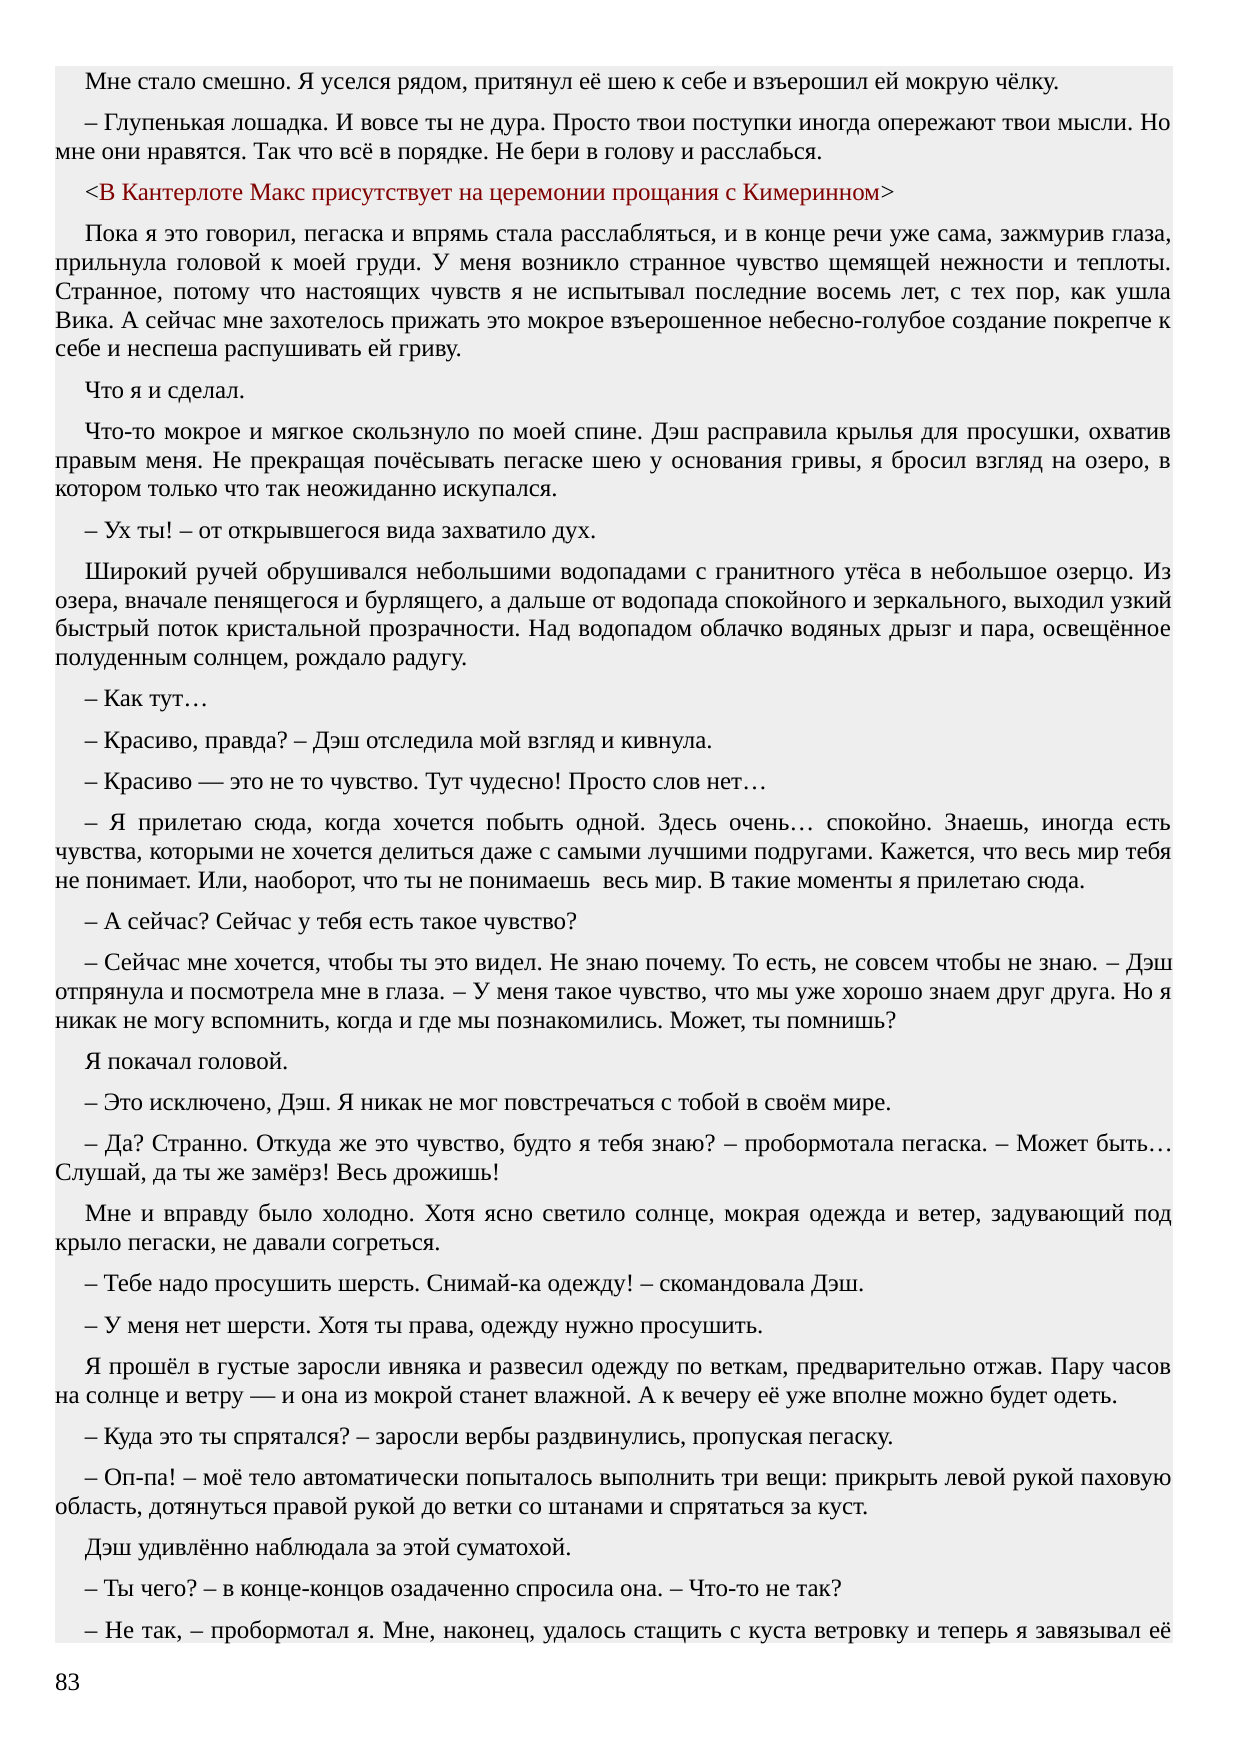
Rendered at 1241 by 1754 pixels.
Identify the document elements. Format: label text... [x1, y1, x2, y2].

text – Ух ты! – от открывшегося вида захватило дух. [55, 515, 1173, 543]
text – Это исключено, Дэш. Я никак не мог повстречаться с тобой в своём мире. [55, 1087, 1173, 1116]
text – Сейчас мне хочется, чтобы ты это видел. Не знаю почему. То есть, не совсем чтобы не знаю. – Дэш отпрянула и посмотрела мне в глаза. – У меня такое чувство, что мы уже хорошо знаем друг друга. Но я никак не могу вспомнить, когда и где мы познакомились. Может, ты помнишь? [55, 947, 1173, 1033]
text Пока я это говорил, пегаска и впрямь стала расслабляться, и в конце речи уже сама, зажмурив глаза, прильнула головой к моей груди. У меня возникло странное чувство щемящей нежности и теплоты. Странное, потому что настоящих чувств я не испытывал последние восемь лет, с тех пор, как ушла Вика. А сейчас мне захотелось прижать это мокрое взъерошенное небесно-голубое создание покрепче к себе и неспеша распушивать ей гриву. [55, 218, 1173, 362]
text Я прошёл в густые заросли ивняка и развесил одежду по веткам, предварительно отжав. Пару часов на солнце и ветру — и она из мокрой станет влажной. А к вечеру её уже вполне можно будет одеть. [55, 1351, 1173, 1408]
text – У меня нет шерсти. Хотя ты права, одежду нужно просушить. [55, 1310, 1173, 1338]
text Мне и вправду было холодно. Хотя ясно светило солнце, мокрая одежда и ветер, задувающий под крыло пегаски, не давали согреться. [55, 1198, 1173, 1256]
text – Оп-па! – моё тело автоматически попыталось выполнить три вещи: прикрыть левой рукой паховую область, дотянуться правой рукой до ветки со штанами и спрятаться за куст. [55, 1462, 1173, 1520]
text – Глупенькая лошадка. И вовсе ты не дура. Просто твои поступки иногда опережают твои мысли. Но мне они нравятся. Так что всё в порядке. Не бери в голову и расслабься. [55, 107, 1173, 165]
text Дэш удивлённо наблюдала за этой суматохой. [55, 1532, 1173, 1561]
text – Да? Странно. Откуда же это чувство, будто я тебя знаю? – пробормотала пегаска. – Может быть… Слушай, да ты же замёрз! Весь дрожишь! [55, 1128, 1173, 1186]
text <В Кантерлоте Макс присутствует на церемонии прощания с Кимеринном> [55, 177, 1173, 206]
text – Куда это ты спрятался? – заросли вербы раздвинулись, пропуская пегаску. [55, 1421, 1173, 1450]
text Мне стало смешно. Я уселся рядом, притянул её шею к себе и взъерошил ей мокрую чёлку. [55, 66, 1173, 95]
text – Красиво, правда? – Дэш отследила мой взгляд и кивнула. [55, 725, 1173, 753]
text Что-то мокрое и мягкое скользнуло по моей спине. Дэш расправила крылья для просушки, охватив правым меня. Не прекращая почёсывать пегаске шею у основания гривы, я бросил взгляд на озеро, в котором только что так неожиданно искупался. [55, 416, 1173, 502]
text – Красиво — это не то чувство. Тут чудесно! Просто слов нет… [55, 766, 1173, 795]
text Что я и сделал. [55, 375, 1173, 403]
text – Я прилетаю сюда, когда хочется побыть одной. Здесь очень… спокойно. Знаешь, иногда есть чувства, которыми не хочется делиться даже с самыми лучшими подругами. Кажется, что весь мир тебя не понимает. Или, наоборот, что ты не понимаешь весь мир. В такие моменты я прилетаю сюда. [55, 807, 1173, 893]
text – Не так, – пробормотал я. Мне, наконец, удалось стащить с куста ветровку и теперь я завязывал её [55, 1615, 1173, 1643]
text – А сейчас? Сейчас у тебя есть такое чувство? [55, 906, 1173, 935]
text Я покачал головой. [55, 1046, 1173, 1075]
text – Ты чего? – в конце-концов озадаченно спросила она. – Что-то не так? [55, 1573, 1173, 1602]
text Широкий ручей обрушивался небольшими водопадами с гранитного утёса в небольшое озерцо. Из озера, вначале пенящегося и бурлящего, а дальше от водопада спокойного и зеркального, выходил узкий быстрый поток кристальной прозрачности. Над водопадом облачко водяных дрызг и пара, освещённое полуденным солнцем, рождало радугу. [55, 556, 1173, 671]
text – Как тут… [55, 683, 1173, 712]
text – Тебе надо просушить шерсть. Снимай-ка одежду! – скомандовала Дэш. [55, 1268, 1173, 1297]
